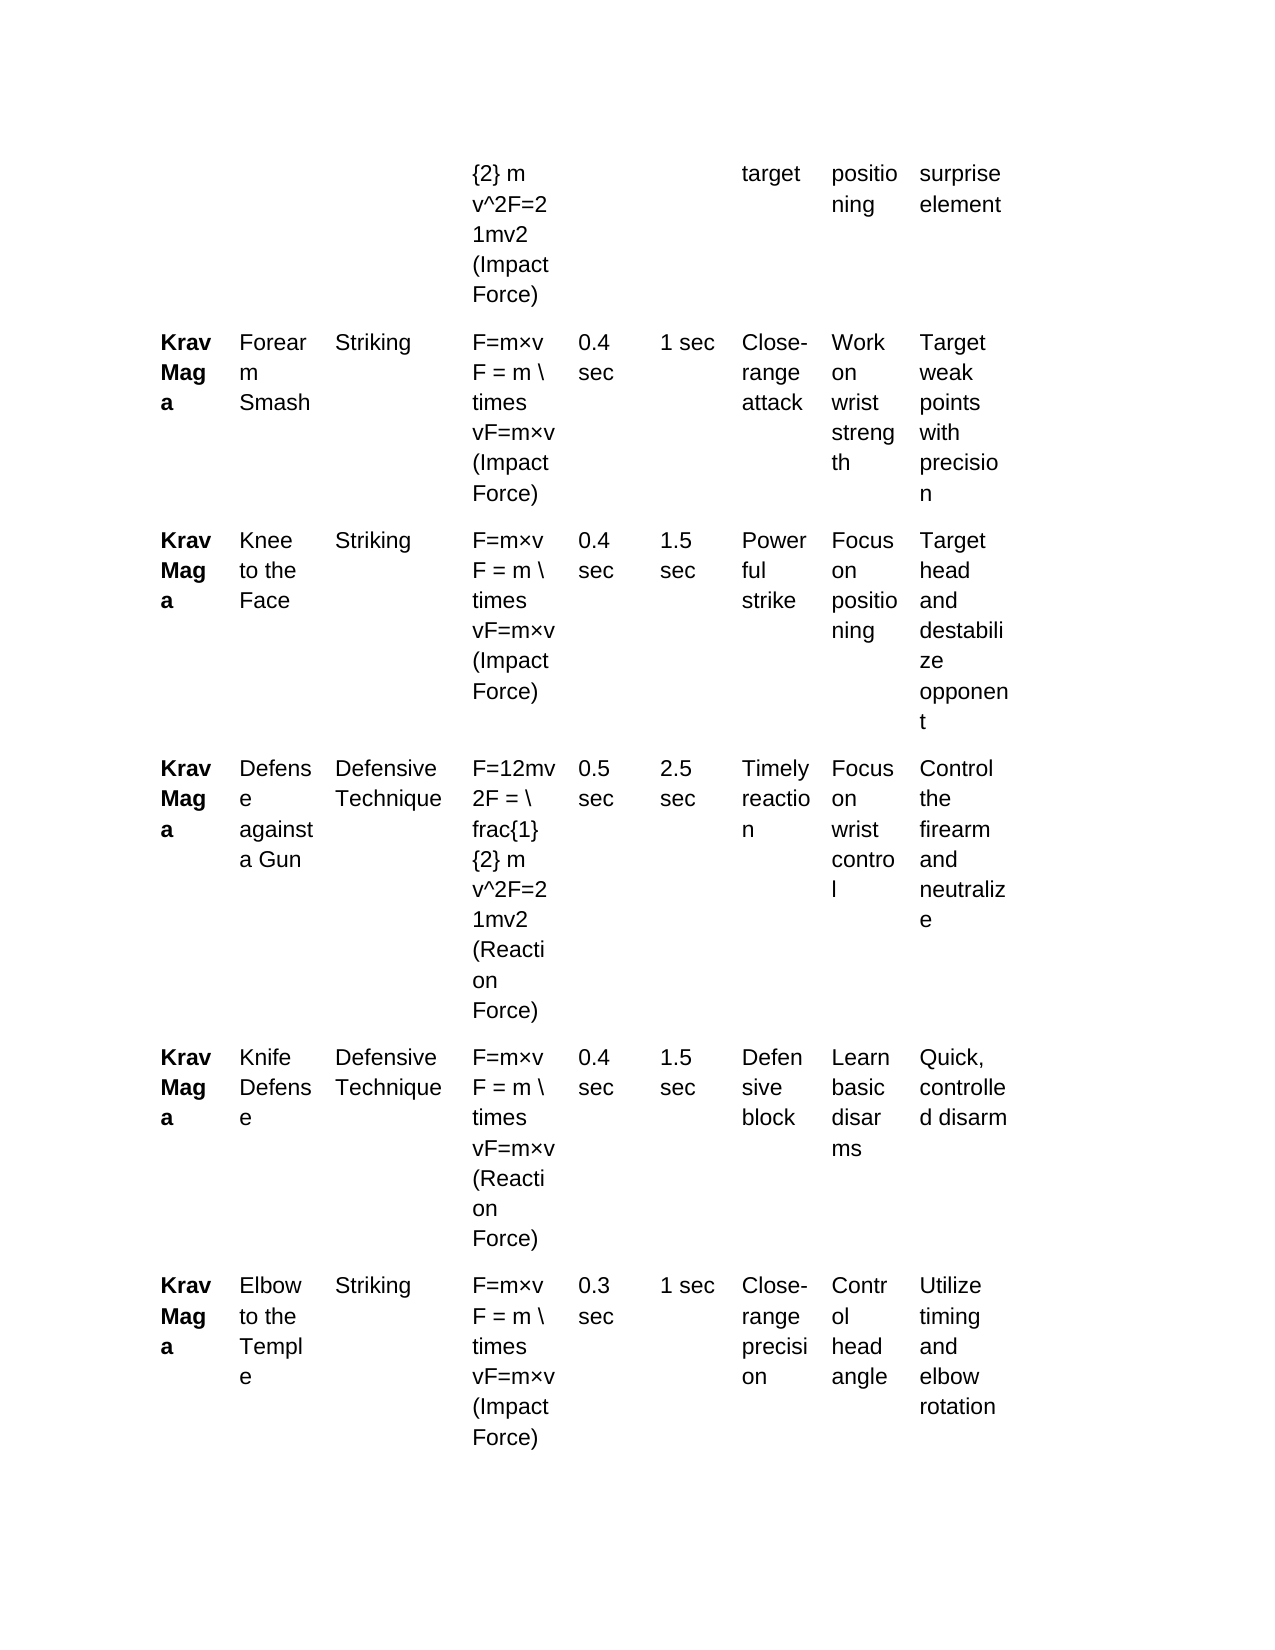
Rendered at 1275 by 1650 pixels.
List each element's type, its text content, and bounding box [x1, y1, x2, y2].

table_cell Target weak points with precision [909, 318, 1020, 516]
table_cell Elbow to the Temple [229, 1262, 324, 1460]
table_cell [1020, 150, 1125, 318]
table_cell 1 sec [650, 1262, 731, 1460]
table_cell [1020, 516, 1125, 745]
table_cell Control head angle [821, 1262, 909, 1460]
table_cell [325, 150, 462, 318]
table_cell 1.5 sec [650, 1034, 731, 1262]
table_cell Striking [325, 1262, 462, 1460]
table_cell Timely reaction [731, 745, 821, 1033]
table_cell [229, 150, 324, 318]
table_cell [1020, 745, 1125, 1033]
table_cell Work on wrist strength [821, 318, 909, 516]
table_cell [1020, 1034, 1125, 1262]
table_cell Control the firearm and neutralize [909, 745, 1020, 1033]
table_cell target [731, 150, 821, 318]
table_cell 0.4 sec [568, 1034, 649, 1262]
table_cell Knife Defense [229, 1034, 324, 1262]
table_cell F=12mv2F = \frac{1}{2} m v^2F=21​mv2 (Reaction Force) [462, 745, 568, 1033]
table_cell [1020, 318, 1125, 516]
table_cell 0.4 sec [568, 318, 649, 516]
table_cell [1020, 1262, 1125, 1460]
table_cell Krav Maga [150, 745, 229, 1033]
table_cell Defensive Technique [325, 745, 462, 1033]
table_cell 1.5 sec [650, 516, 731, 745]
table_cell [650, 150, 731, 318]
table_cell [150, 150, 229, 318]
table_cell Focus on wrist control [821, 745, 909, 1033]
table_cell Powerful strike [731, 516, 821, 745]
table_cell Close-range precision [731, 1262, 821, 1460]
table_cell Target head and destabilize opponent [909, 516, 1020, 745]
table_cell Defense against a Gun [229, 745, 324, 1033]
table_cell surprise element [909, 150, 1020, 318]
table_cell Krav Maga [150, 1034, 229, 1262]
table_cell Defensive Technique [325, 1034, 462, 1262]
table_cell Striking [325, 516, 462, 745]
table_cell Quick, controlled disarm [909, 1034, 1020, 1262]
table_cell Knee to the Face [229, 516, 324, 745]
table_cell Learn basic disarms [821, 1034, 909, 1262]
table_cell 0.4 sec [568, 516, 649, 745]
table_cell F=m×vF = m \times vF=m×v (Impact Force) [462, 1262, 568, 1460]
table_cell Forearm Smash [229, 318, 324, 516]
table_cell F=m×vF = m \times vF=m×v (Reaction Force) [462, 1034, 568, 1262]
table_cell F=m×vF = m \times vF=m×v (Impact Force) [462, 516, 568, 745]
table_cell Striking [325, 318, 462, 516]
table_cell [568, 150, 649, 318]
table_cell {2} m v^2F=21​mv2 (Impact Force) [462, 150, 568, 318]
table_cell Utilize timing and elbow rotation [909, 1262, 1020, 1460]
table_cell Focus on positioning [821, 516, 909, 745]
table_cell Krav Maga [150, 516, 229, 745]
table_cell 0.5 sec [568, 745, 649, 1033]
table_cell 0.3 sec [568, 1262, 649, 1460]
table_cell Defensive block [731, 1034, 821, 1262]
table_cell 2.5 sec [650, 745, 731, 1033]
table_cell positioning [821, 150, 909, 318]
table_cell F=m×vF = m \times vF=m×v (Impact Force) [462, 318, 568, 516]
table_cell Close-range attack [731, 318, 821, 516]
table_cell 1 sec [650, 318, 731, 516]
table_cell Krav Maga [150, 1262, 229, 1460]
table_cell Krav Maga [150, 318, 229, 516]
